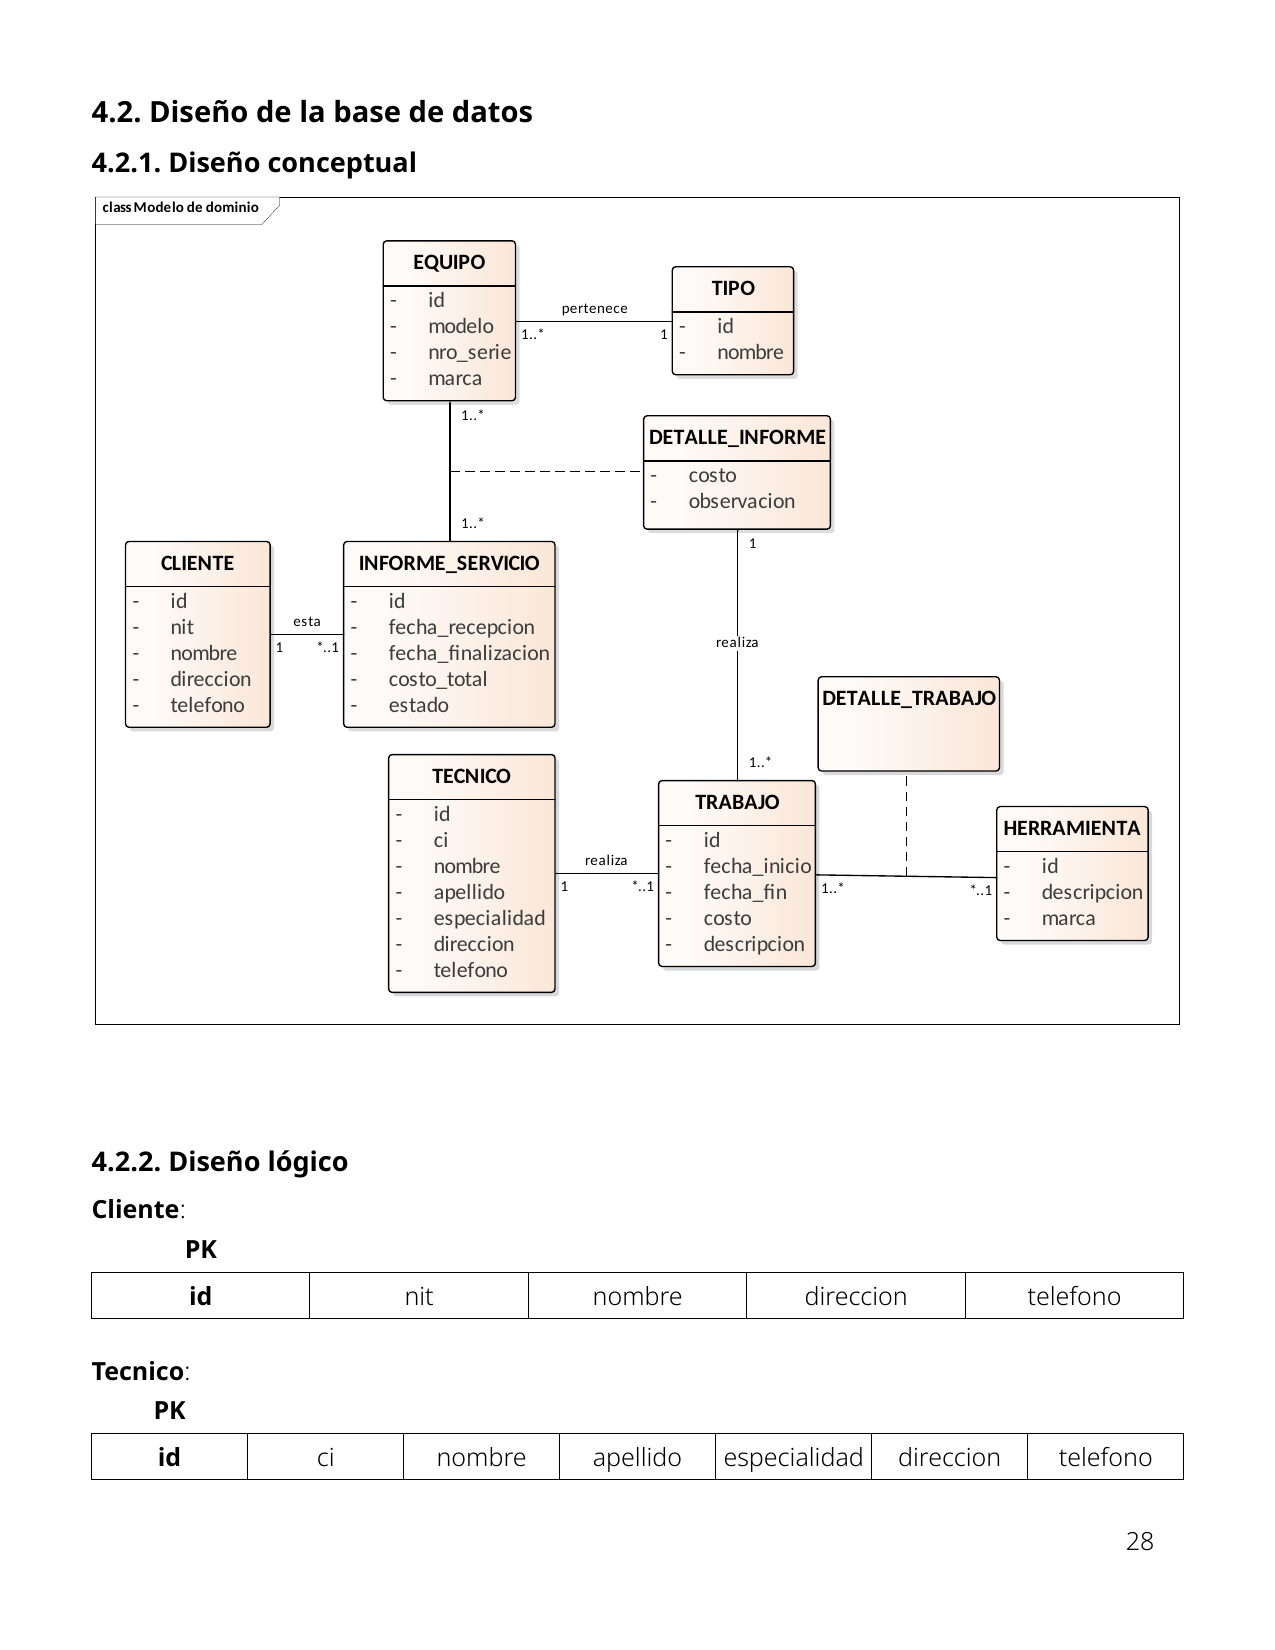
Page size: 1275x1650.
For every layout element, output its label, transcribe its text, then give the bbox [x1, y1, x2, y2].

text Cliente: [91, 1192, 1183, 1226]
table_header PK [91, 1226, 310, 1272]
subtitle 4.2. Diseño de la base de datos [91, 91, 1183, 131]
subtitle 4.2.2. Diseño lógico [91, 1143, 1183, 1179]
table_header [1028, 1387, 1183, 1433]
table_header [747, 1226, 965, 1272]
table_cell direccion [747, 1273, 965, 1318]
table_header PK [91, 1387, 247, 1433]
table_cell nit [310, 1273, 528, 1318]
table_header [871, 1387, 1027, 1433]
table_cell id [92, 1434, 247, 1479]
table_header [528, 1226, 747, 1272]
table_header [965, 1226, 1183, 1272]
table_header [310, 1226, 528, 1272]
table_cell nombre [404, 1434, 559, 1479]
table_cell telefono [1028, 1434, 1183, 1479]
table_cell direccion [872, 1434, 1027, 1479]
table_header [715, 1387, 871, 1433]
table_header [248, 1387, 403, 1433]
table_cell apellido [560, 1434, 715, 1479]
table_cell telefono [966, 1273, 1183, 1318]
table_cell ci [248, 1434, 403, 1479]
text Tecnico: [91, 1353, 1183, 1387]
subtitle 4.2.1. Diseño conceptual [91, 144, 1183, 181]
table_cell nombre [529, 1273, 746, 1318]
table_header [560, 1387, 715, 1433]
table_header [404, 1387, 559, 1433]
table_cell especialidad [716, 1434, 871, 1479]
table_cell id [92, 1273, 309, 1318]
